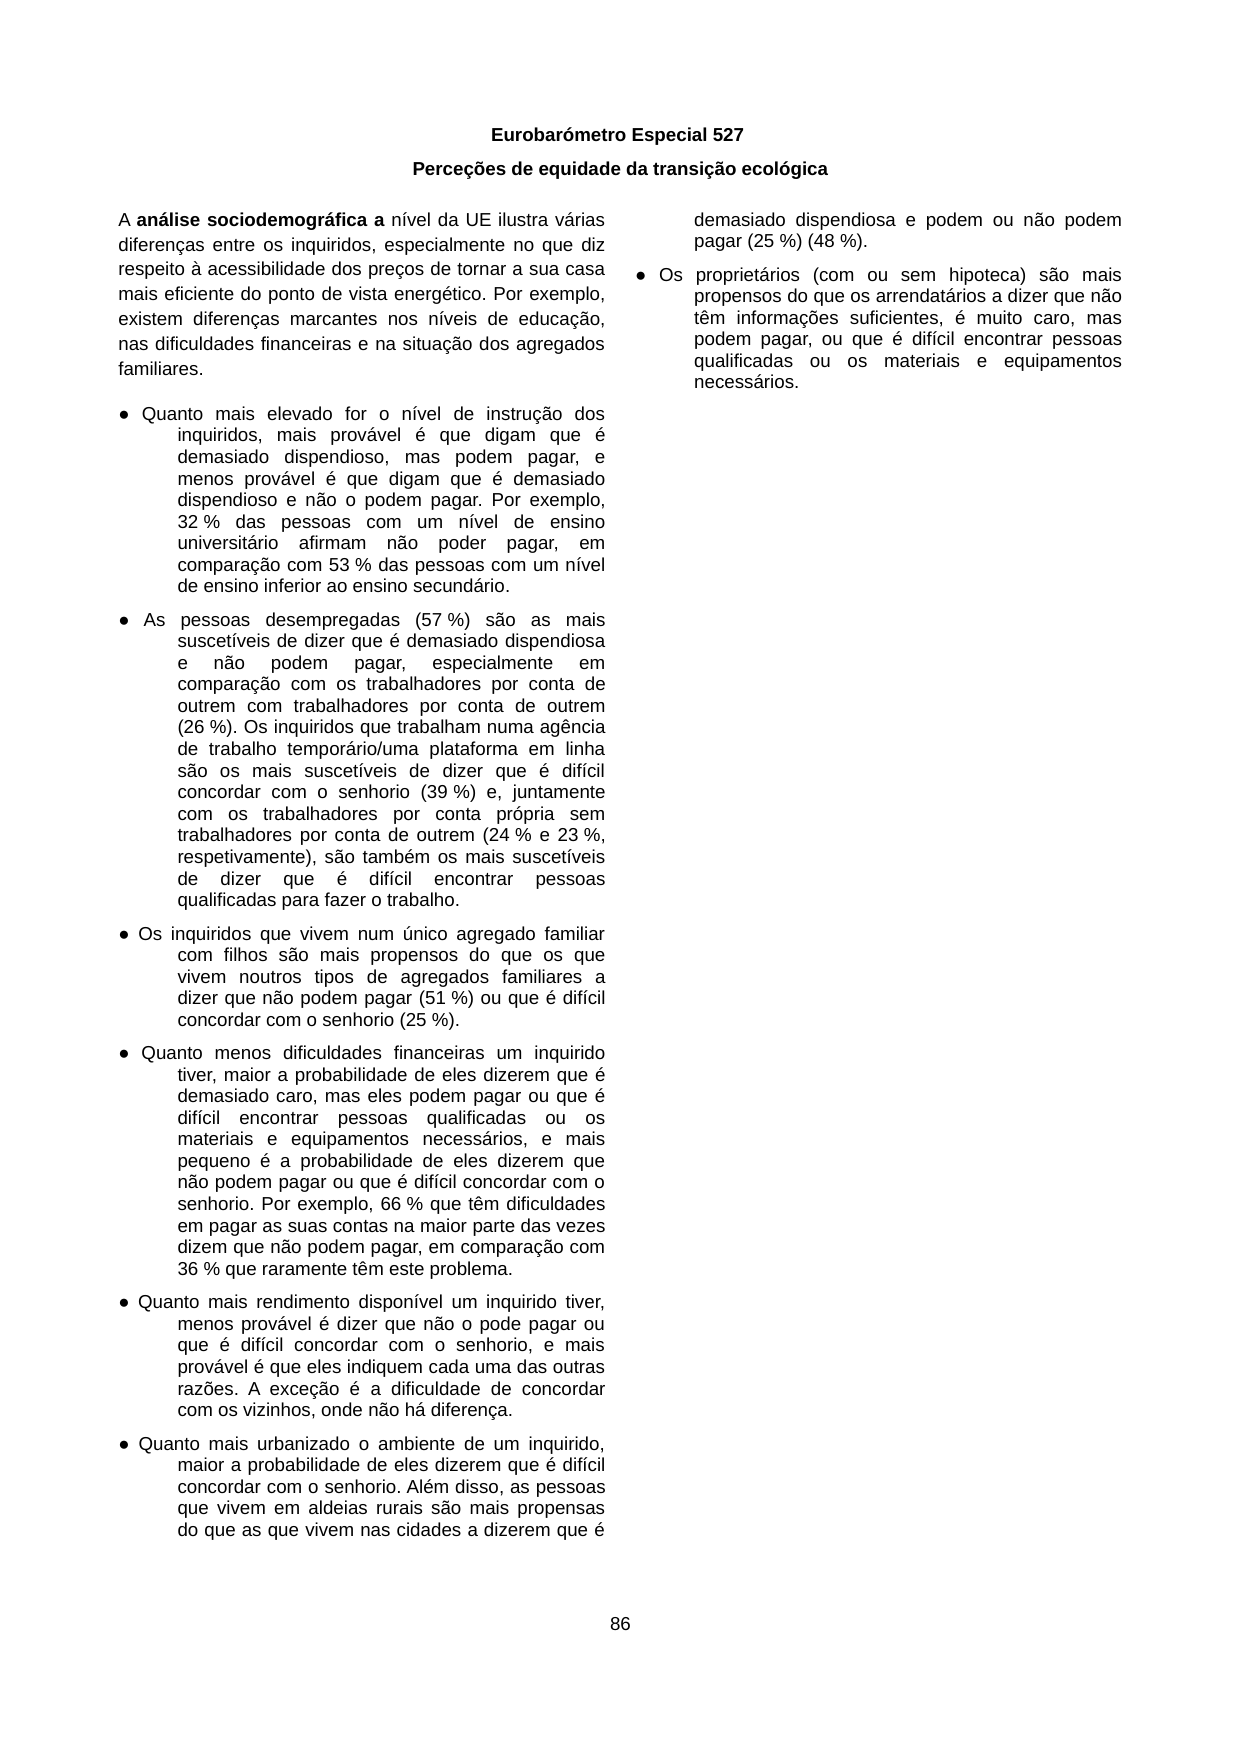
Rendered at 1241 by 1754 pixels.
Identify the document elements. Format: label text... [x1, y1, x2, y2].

text ● As pessoas desempregadas (57 %) são as mais suscetíveis de dizer que é demasiado dispendiosa e não podem pagar, especialmente em comparação com os trabalhadores por conta de outrem com trabalhadores por conta de outrem (26 %). Os inquiridos que trabalham numa agência de trabalho temporário/uma plataforma em linha são os mais suscetíveis de dizer que é difícil concordar com o senhorio (39 %) e, juntamente com os trabalhadores por conta própria sem trabalhadores por conta de outrem (24 % e 23 %, respetivamente), são também os mais suscetíveis de dizer que é difícil encontrar pessoas qualificadas para fazer o trabalho. [118, 608, 605, 910]
text ● Quanto mais urbanizado o ambiente de um inquirido, maior a probabilidade de eles dizerem que é difícil concordar com o senhorio. Além disso, as pessoas que vivem em aldeias rurais são mais propensas do que as que vivem nas cidades a dizerem que é [118, 1432, 605, 1540]
text ● Os inquiridos que vivem num único agregado familiar com filhos são mais propensos do que os que vivem noutros tipos de agregados familiares a dizer que não podem pagar (51 %) ou que é difícil concordar com o senhorio (25 %). [118, 922, 605, 1030]
text A análise sociodemográfica a nível da UE ilustra várias diferenças entre os inquiridos, especialmente no que diz respeito à acessibilidade dos preços de tornar a sua casa mais eficiente do ponto de vista energético. Por exemplo, existem diferenças marcantes nos níveis de educação, nas dificuldades financeiras e na situação dos agregados familiares. [118, 208, 605, 379]
text ● Quanto mais elevado for o nível de instrução dos inquiridos, mais provável é que digam que é demasiado dispendioso, mas podem pagar, e menos provável é que digam que é demasiado dispendioso e não o podem pagar. Por exemplo, 32 % das pessoas com um nível de ensino universitário afirmam não poder pagar, em comparação com 53 % das pessoas com um nível de ensino inferior ao ensino secundário. [118, 403, 605, 597]
text ● Os proprietários (com ou sem hipoteca) são mais propensos do que os arrendatários a dizer que não têm informações suficientes, é muito caro, mas podem pagar, ou que é difícil encontrar pessoas qualificadas ou os materiais e equipamentos necessários. [635, 263, 1122, 393]
text ● Quanto menos dificuldades financeiras um inquirido tiver, maior a probabilidade de eles dizerem que é demasiado caro, mas eles podem pagar ou que é difícil encontrar pessoas qualificadas ou os materiais e equipamentos necessários, e mais pequeno é a probabilidade de eles dizerem que não podem pagar ou que é difícil concordar com o senhorio. Por exemplo, 66 % que têm dificuldades em pagar as suas contas na maior parte das vezes dizem que não podem pagar, em comparação com 36 % que raramente têm este problema. [118, 1042, 605, 1279]
text demasiado dispendiosa e podem ou não podem pagar (25 %) (48 %). [635, 208, 1122, 252]
text ● Quanto mais rendimento disponível um inquirido tiver, menos provável é dizer que não o pode pagar ou que é difícil concordar com o senhorio, e mais provável é que eles indiquem cada uma das outras razões. A exceção é a dificuldade de concordar com os vizinhos, onde não há diferença. [118, 1291, 605, 1420]
